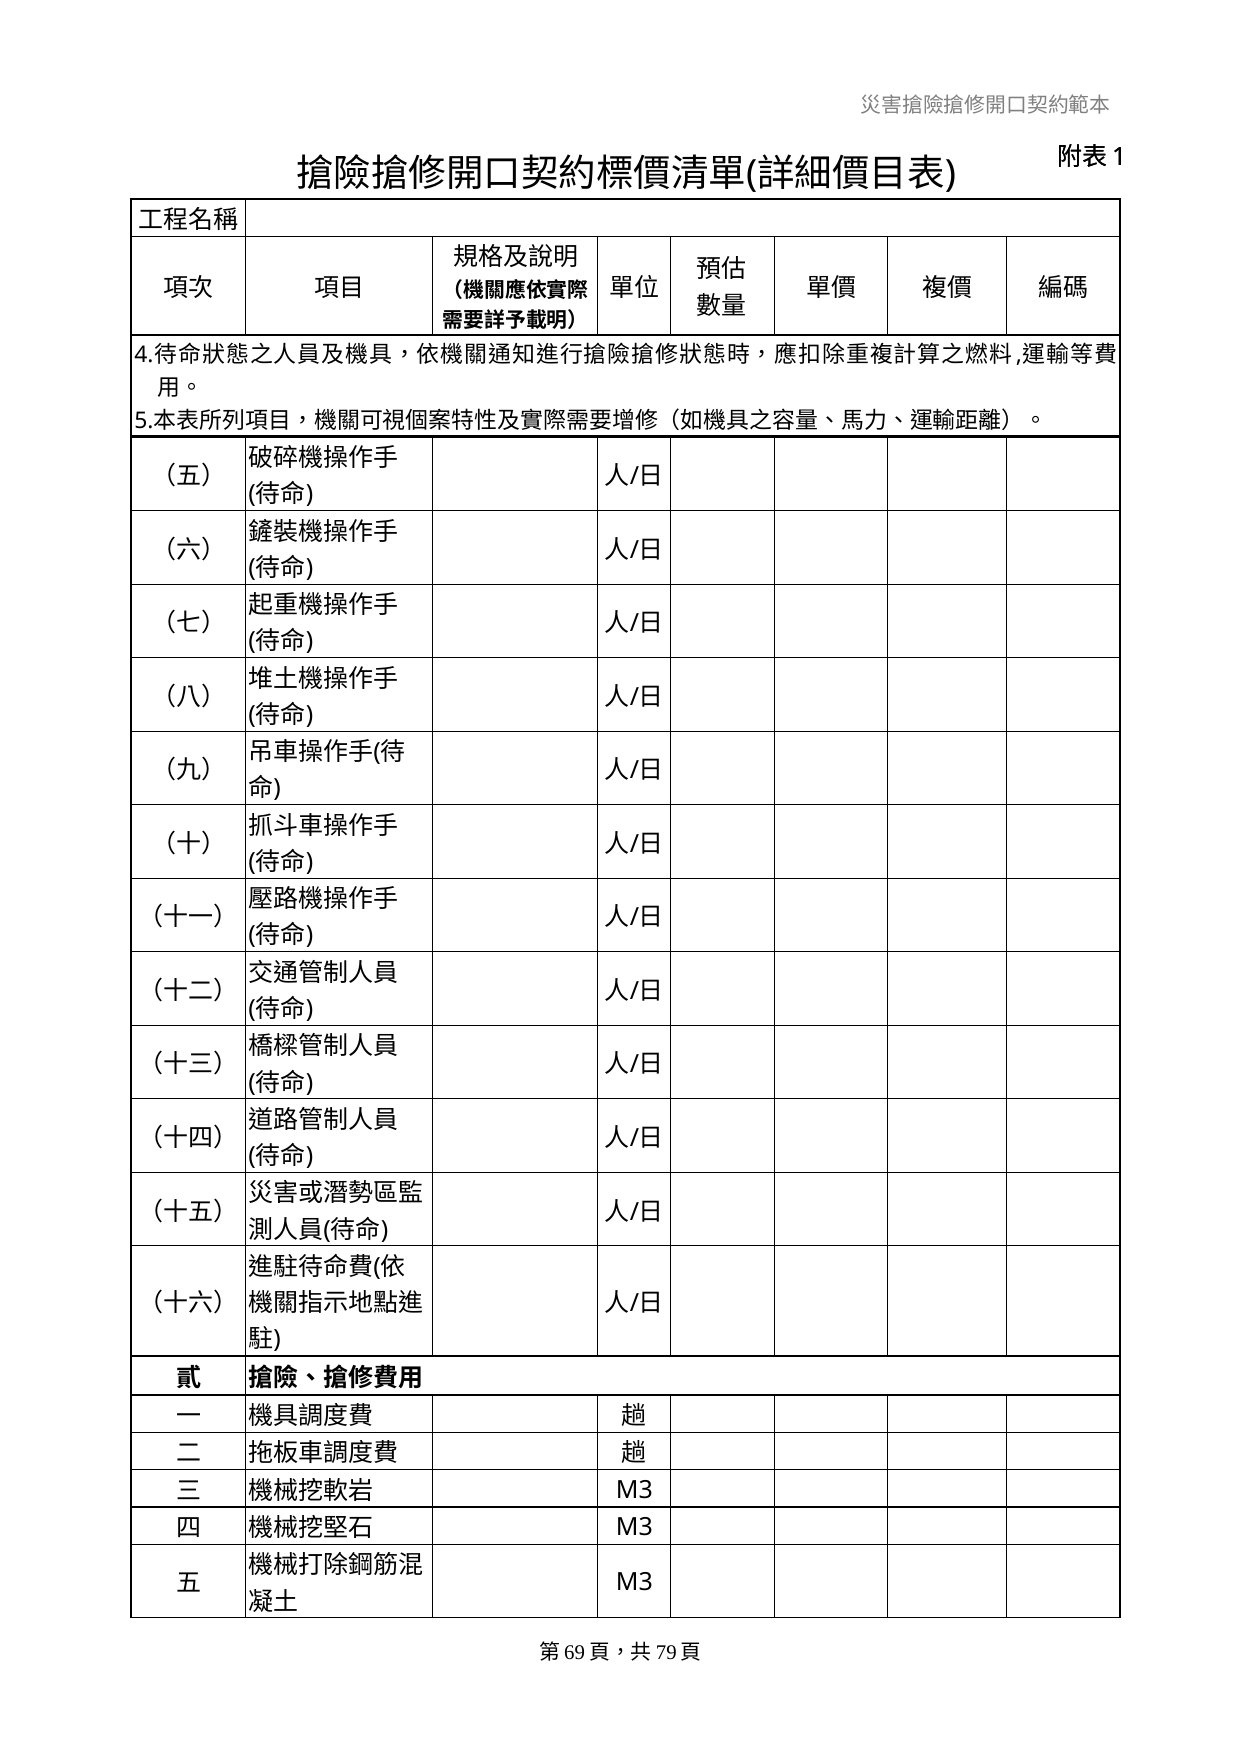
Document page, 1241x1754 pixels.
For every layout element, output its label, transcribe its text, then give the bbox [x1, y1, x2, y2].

table_cell [1007, 952, 1119, 1025]
table_cell （五） [132, 438, 245, 510]
table_cell 4.待命狀態之人員及機具，依機關通知進行搶險搶修狀態時，應扣除重複計算之燃料,運輸等費用。 5.本表所列項目，機關可視個案特性及實際需要增修（如機具之容量、馬力、運輸距離）。 [132, 336, 1119, 435]
table_cell [888, 658, 1006, 731]
table_cell [671, 805, 774, 878]
table_cell 一 [132, 1396, 245, 1432]
table_cell （十四） [132, 1099, 245, 1172]
table_cell [1007, 732, 1119, 804]
table_cell [433, 1099, 597, 1172]
table_cell [1007, 1026, 1119, 1098]
table_cell [1007, 879, 1119, 951]
table_cell [888, 1508, 1006, 1544]
table_cell [888, 1470, 1006, 1506]
table_cell [888, 1433, 1006, 1469]
table_cell [775, 1026, 887, 1098]
table_cell [671, 658, 774, 731]
table_cell （六） [132, 511, 245, 583]
table_cell 項目 [246, 237, 432, 333]
table_cell [888, 511, 1006, 583]
table_cell 三 [132, 1470, 245, 1506]
table_cell [433, 952, 597, 1025]
table_cell [1007, 1545, 1119, 1617]
table_cell [1007, 1508, 1119, 1544]
table_cell 拖板車調度費 [246, 1433, 432, 1469]
table_cell 起重機操作手(待命) [246, 585, 432, 657]
table_cell （十） [132, 805, 245, 878]
table_cell [671, 879, 774, 951]
table_cell 預估數量 [671, 237, 774, 333]
table_cell （十五） [132, 1173, 245, 1245]
table_cell [671, 1470, 774, 1506]
table_cell [671, 1099, 774, 1172]
table_cell [888, 585, 1006, 657]
table_cell [888, 1246, 1006, 1355]
table_cell 貳 [132, 1357, 245, 1393]
table_cell [1007, 1470, 1119, 1506]
table_cell （十三） [132, 1026, 245, 1098]
table_cell [775, 1173, 887, 1245]
table_cell [888, 805, 1006, 878]
table_cell （十一） [132, 879, 245, 951]
table_cell [433, 1396, 597, 1432]
table_cell [433, 1433, 597, 1469]
table_cell [433, 658, 597, 731]
table_cell [1007, 585, 1119, 657]
table_cell 編碼 [1007, 237, 1119, 333]
table_cell [888, 438, 1006, 510]
table_cell 機具調度費 [246, 1396, 432, 1432]
table_cell [433, 805, 597, 878]
table_cell [671, 1173, 774, 1245]
table_cell [1007, 805, 1119, 878]
table_cell （九） [132, 732, 245, 804]
table_cell [671, 732, 774, 804]
table_cell 道路管制人員(待命) [246, 1099, 432, 1172]
table_cell [775, 1246, 887, 1355]
table_cell [433, 1246, 597, 1355]
table_cell [433, 1545, 597, 1617]
table_cell 二 [132, 1433, 245, 1469]
table_cell [246, 200, 1119, 236]
table_cell 機械打除鋼筋混凝土 [246, 1545, 432, 1617]
table_cell [433, 438, 597, 510]
table_cell M3 [598, 1545, 670, 1617]
table_cell [775, 1470, 887, 1506]
table_cell [671, 1246, 774, 1355]
table_cell 人/日 [598, 952, 670, 1025]
table_cell [433, 1470, 597, 1506]
table_cell [671, 511, 774, 583]
table_cell [775, 879, 887, 951]
table_cell 趟 [598, 1396, 670, 1432]
table_cell （十二） [132, 952, 245, 1025]
table_cell [775, 658, 887, 731]
table_cell [1007, 1246, 1119, 1355]
table_cell [1007, 438, 1119, 510]
table_cell 人/日 [598, 805, 670, 878]
table_cell 人/日 [598, 1026, 670, 1098]
table_cell 人/日 [598, 732, 670, 804]
table_cell [671, 1545, 774, 1617]
table_cell 交通管制人員(待命) [246, 952, 432, 1025]
table_cell （八） [132, 658, 245, 731]
table_cell [671, 585, 774, 657]
table_cell [433, 879, 597, 951]
table_cell [671, 1026, 774, 1098]
table_cell 壓路機操作手(待命) [246, 879, 432, 951]
table_cell 人/日 [598, 1099, 670, 1172]
table_cell [1007, 1099, 1119, 1172]
table_cell 四 [132, 1508, 245, 1544]
table_cell 趟 [598, 1433, 670, 1469]
table_cell [671, 1433, 774, 1469]
table_cell 人/日 [598, 1173, 670, 1245]
table_header 搶險搶修開口契約標價清單(詳細價目表) [131, 143, 1120, 197]
table_cell 單價 [775, 237, 887, 333]
table_cell 橋樑管制人員(待命) [246, 1026, 432, 1098]
table_cell [1007, 1396, 1119, 1432]
table_cell 人/日 [598, 585, 670, 657]
table_cell 人/日 [598, 1246, 670, 1355]
table_cell [775, 1508, 887, 1544]
table_cell 災害或潛勢區監測人員(待命) [246, 1173, 432, 1245]
table_cell 機械挖堅石 [246, 1508, 432, 1544]
table_cell 人/日 [598, 658, 670, 731]
table_cell [1007, 1433, 1119, 1469]
table_cell M3 [598, 1508, 670, 1544]
table_cell [775, 805, 887, 878]
table_cell 吊車操作手(待命) [246, 732, 432, 804]
table_cell [433, 1026, 597, 1098]
table_cell [775, 438, 887, 510]
table_cell [888, 1545, 1006, 1617]
table_cell 五 [132, 1545, 245, 1617]
table_cell 鏟裝機操作手(待命) [246, 511, 432, 583]
table_cell [671, 1508, 774, 1544]
table_cell [433, 1508, 597, 1544]
table_cell [1007, 658, 1119, 731]
table_cell [888, 1026, 1006, 1098]
table_cell [775, 732, 887, 804]
table_cell [775, 1545, 887, 1617]
table_cell 工程名稱 [132, 200, 245, 236]
table_cell [775, 1396, 887, 1432]
table_cell [671, 952, 774, 1025]
table_cell 抓斗車操作手(待命) [246, 805, 432, 878]
table_cell 破碎機操作手(待命) [246, 438, 432, 510]
table_cell [775, 1433, 887, 1469]
table_cell [888, 1173, 1006, 1245]
table_cell [888, 732, 1006, 804]
table_cell [775, 952, 887, 1025]
table_cell （十六） [132, 1246, 245, 1355]
table_cell [671, 1396, 774, 1432]
table_cell [775, 1099, 887, 1172]
table_cell [1007, 1173, 1119, 1245]
table_cell 人/日 [598, 879, 670, 951]
table_cell [433, 511, 597, 583]
table_cell 堆土機操作手(待命) [246, 658, 432, 731]
table_cell [1007, 511, 1119, 583]
table_cell 項次 [132, 237, 245, 333]
table_cell [888, 952, 1006, 1025]
table_cell [433, 1173, 597, 1245]
table_cell 單位 [598, 237, 670, 333]
table_cell [888, 1099, 1006, 1172]
table_cell [433, 732, 597, 804]
table_cell 人/日 [598, 511, 670, 583]
table_cell [671, 438, 774, 510]
table_cell 規格及說明 （機關應依實際需要詳予載明） [433, 237, 597, 333]
table_cell （七） [132, 585, 245, 657]
table_cell 機械挖軟岩 [246, 1470, 432, 1506]
table_cell [775, 585, 887, 657]
table_cell [888, 1396, 1006, 1432]
table_cell 進駐待命費(依機關指示地點進駐) [246, 1246, 432, 1355]
table_cell [775, 511, 887, 583]
table_cell 搶險、搶修費用 [246, 1357, 1119, 1393]
table_cell [888, 879, 1006, 951]
table_cell 人/日 [598, 438, 670, 510]
table_cell [433, 585, 597, 657]
table_cell M3 [598, 1470, 670, 1506]
table_cell 複價 [888, 237, 1006, 333]
